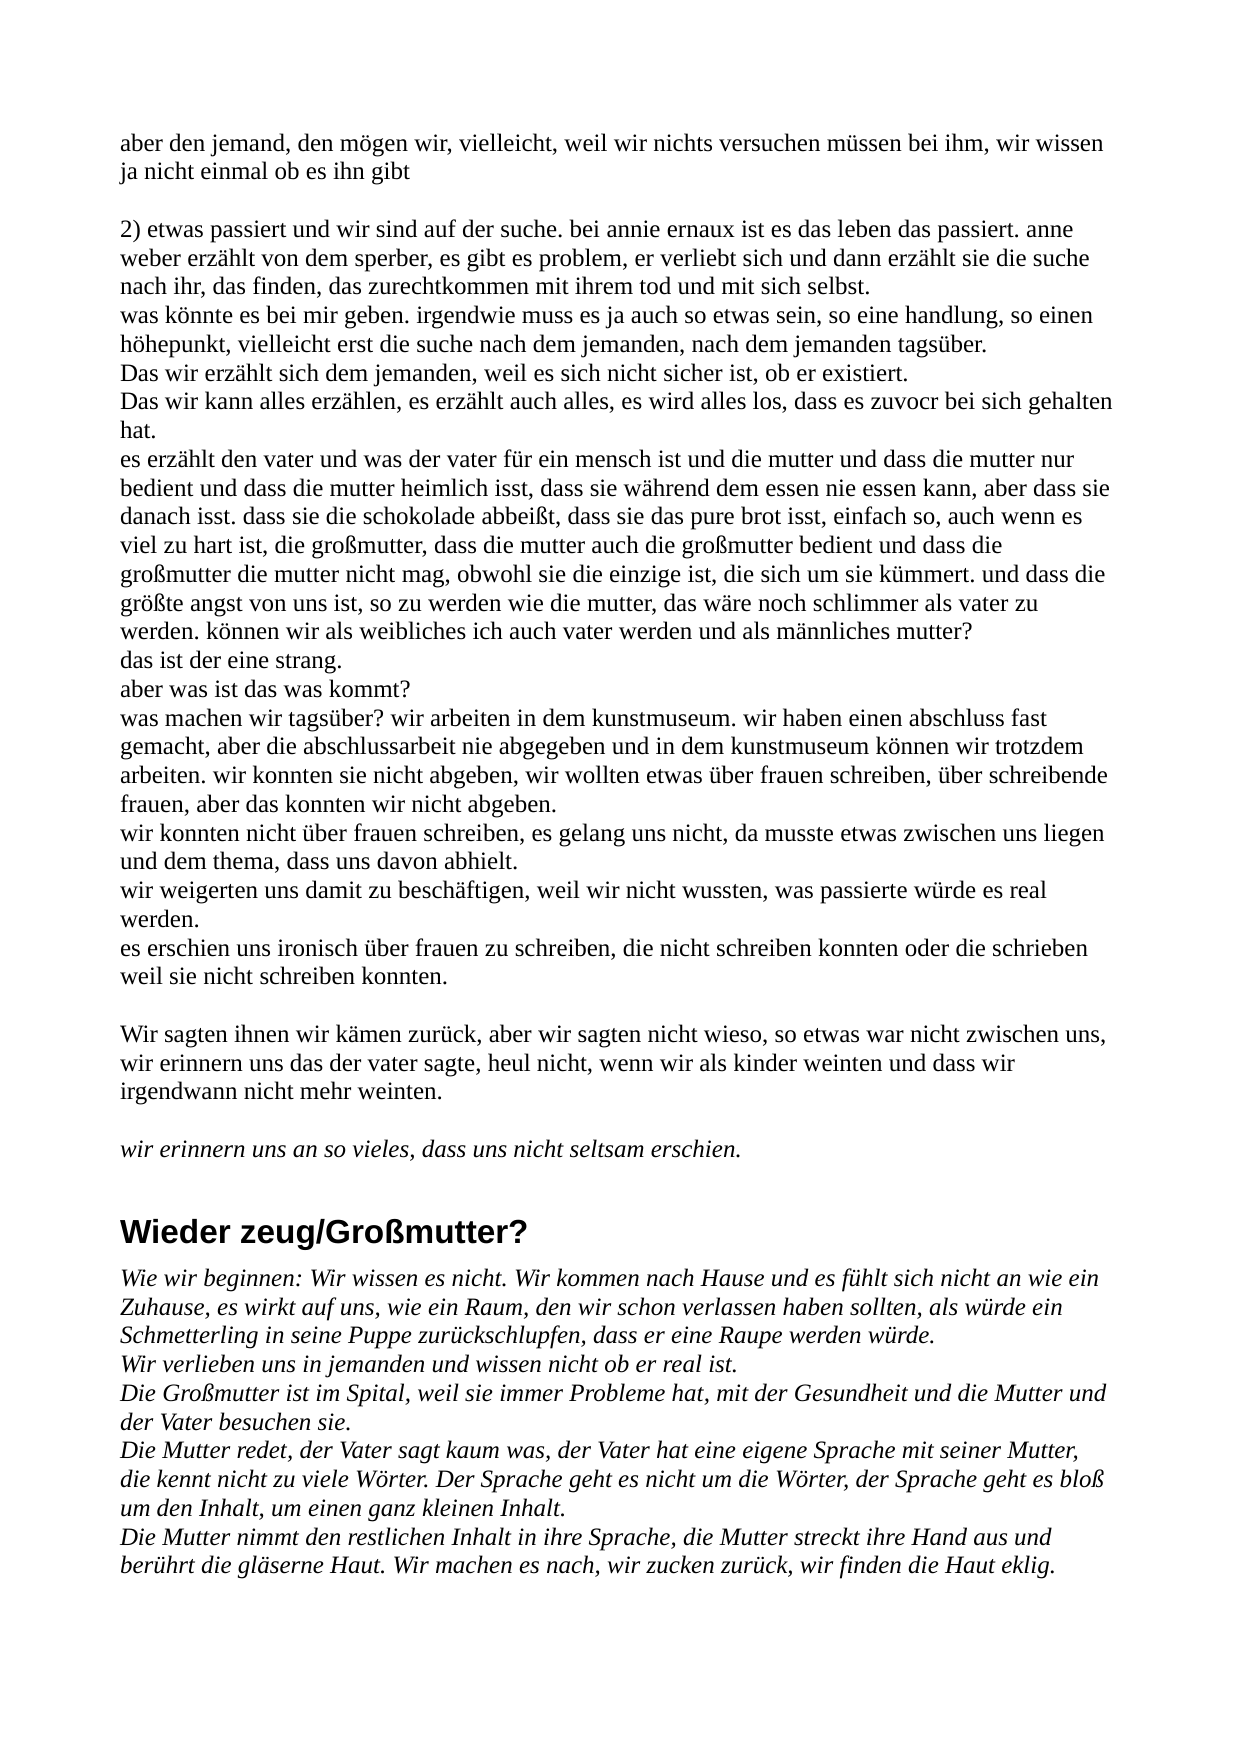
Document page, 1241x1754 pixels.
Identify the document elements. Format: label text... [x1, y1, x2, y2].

text Die Mutter nimmt den restlichen Inhalt in ihre Sprache, die Mutter streckt ihre Hand aus und berührt die gläserne Haut. Wir machen es nach, wir zucken zurück, wir finden die Haut eklig. [120, 1522, 1117, 1579]
text was machen wir tagsüber? wir arbeiten in dem kunstmuseum. wir haben einen abschluss fast gemacht, aber die abschlussarbeit nie abgegeben und in dem kunstmuseum können wir trotzdem arbeiten. wir konnten sie nicht abgeben, wir wollten etwas über frauen schreiben, über schreibende frauen, aber das konnten wir nicht abgeben. [120, 703, 1117, 818]
subtitle Wieder zeug/Großmutter? [120, 1212, 1117, 1251]
text das ist der eine strang. [120, 645, 1117, 674]
text aber was ist das was kommt? [120, 674, 1117, 703]
text wir erinnern uns an so vieles, dass uns nicht seltsam erschien. [120, 1134, 1117, 1163]
text Wir sagten ihnen wir kämen zurück, aber wir sagten nicht wieso, so etwas war nicht zwischen uns, wir erinnern uns das der vater sagte, heul nicht, wenn wir als kinder weinten und dass wir irgendwann nicht mehr weinten. [120, 990, 1117, 1105]
text Das wir kann alles erzählen, es erzählt auch alles, es wird alles los, dass es zuvocr bei sich gehalten hat. [120, 386, 1117, 444]
text Wie wir beginnen: Wir wissen es nicht. Wir kommen nach Hause und es fühlt sich nicht an wie ein Zuhause, es wirkt auf uns, wie ein Raum, den wir schon verlassen haben sollten, als würde ein Schmetterling in seine Puppe zurückschlupfen, dass er eine Raupe werden würde. [120, 1263, 1117, 1349]
text Die Mutter redet, der Vater sagt kaum was, der Vater hat eine eigene Sprache mit seiner Mutter, die kennt nicht zu viele Wörter. Der Sprache geht es nicht um die Wörter, der Sprache geht es bloß um den Inhalt, um einen ganz kleinen Inhalt. [120, 1436, 1117, 1522]
text 2) etwas passiert und wir sind auf der suche. bei annie ernaux ist es das leben das passiert. anne weber erzählt von dem sperber, es gibt es problem, er verliebt sich und dann erzählt sie die suche nach ihr, das finden, das zurechtkommen mit ihrem tod und mit sich selbst. [120, 214, 1117, 300]
text was könnte es bei mir geben. irgendwie muss es ja auch so etwas sein, so eine handlung, so einen höhepunkt, vielleicht erst die suche nach dem jemanden, nach dem jemanden tagsüber. [120, 300, 1117, 358]
text Die Großmutter ist im Spital, weil sie immer Probleme hat, mit der Gesundheit und die Mutter und der Vater besuchen sie. [120, 1378, 1117, 1436]
text wir konnten nicht über frauen schreiben, es gelang uns nicht, da musste etwas zwischen uns liegen und dem thema, dass uns davon abhielt. [120, 818, 1117, 875]
text wir weigerten uns damit zu beschäftigen, weil wir nicht wussten, was passierte würde es real werden. [120, 875, 1117, 933]
text es erzählt den vater und was der vater für ein mensch ist und die mutter und dass die mutter nur bedient und dass die mutter heimlich isst, dass sie während dem essen nie essen kann, aber dass sie danach isst. dass sie die schokolade abbeißt, dass sie das pure brot isst, einfach so, auch wenn es viel zu hart ist, die großmutter, dass die mutter auch die großmutter bedient und dass die großmutter die mutter nicht mag, obwohl sie die einzige ist, die sich um sie kümmert. und dass die größte angst von uns ist, so zu werden wie die mutter, das wäre noch schlimmer als vater zu werden. können wir als weibliches ich auch vater werden und als männliches mutter? [120, 444, 1117, 645]
text aber den jemand, den mögen wir, vielleicht, weil wir nichts versuchen müssen bei ihm, wir wissen ja nicht einmal ob es ihn gibt [120, 128, 1117, 185]
text Das wir erzählt sich dem jemanden, weil es sich nicht sicher ist, ob er existiert. [120, 358, 1117, 386]
text Wir verlieben uns in jemanden und wissen nicht ob er real ist. [120, 1349, 1117, 1378]
text es erschien uns ironisch über frauen zu schreiben, die nicht schreiben konnten oder die schrieben weil sie nicht schreiben konnten. [120, 933, 1117, 990]
